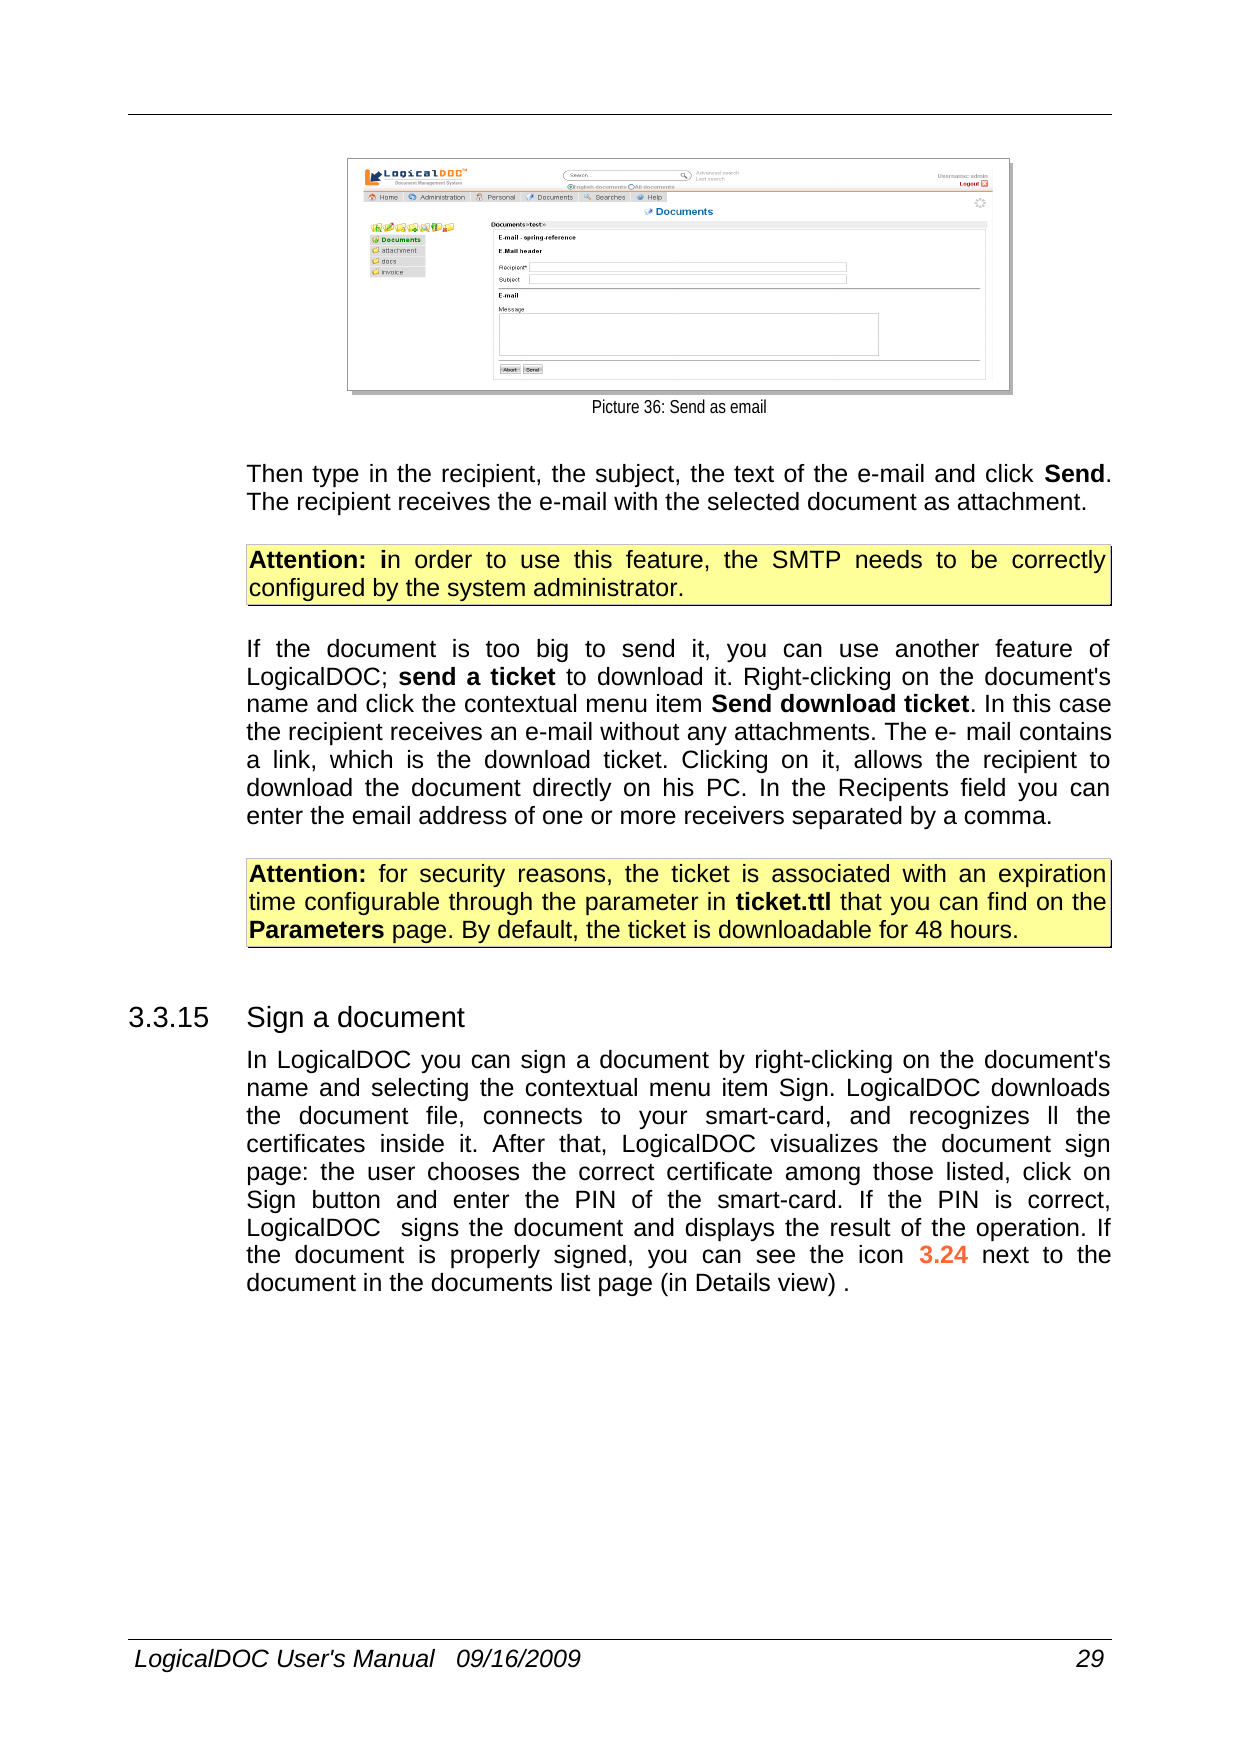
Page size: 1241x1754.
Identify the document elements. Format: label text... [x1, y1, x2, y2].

text Attention: for security reasons, the ticket is associated with an expiration time configurable through the parameter in ticket.ttl that you can find on the Parameters page. By default, the ticket is downloadable for 48 hours. [247, 859, 1110, 946]
text Picture 36: Send as email [347, 391, 1011, 418]
text If the document is too big to send it, you can use another feature of LogicalDOC; send a ticket to download it. Right-clicking on the document's name and click the contextual menu item Send download ticket. In this case the recipient receives an e-mail without any attachments. The e- mail contains a link, which is the download ticket. Clicking on it, allows the recipient to download the document directly on his PC. In the Recipents field you can enter the email address of one or more receivers separated by a comma. [246, 634, 1112, 830]
subtitle Sign a document [128, 1001, 1112, 1033]
text Then type in the recipient, the subject, the text of the e-mail and click Send. The recipient receives the e-mail with the selected document as attachment. [246, 460, 1112, 516]
text Attention: in order to use this feature, the SMTP needs to be correctly configured by the system administrator. [247, 545, 1110, 604]
text In LogicalDOC you can sign a document by right-clicking on the document's name and selecting the contextual menu item Sign. LogicalDOC downloads the document file, connects to your smart-card, and recognizes ll the certificates inside it. After that, LogicalDOC visualizes the document sign page: the user chooses the correct certificate among those listed, click on Sign button and enter the PIN of the smart-card. If the PIN is correct, LogicalDOC signs the document and displays the result of the operation. If the document is properly signed, you can see the icon 3.24 next to the document in the documents list page (in Details view) . [246, 1046, 1112, 1297]
picture [363, 167, 993, 382]
